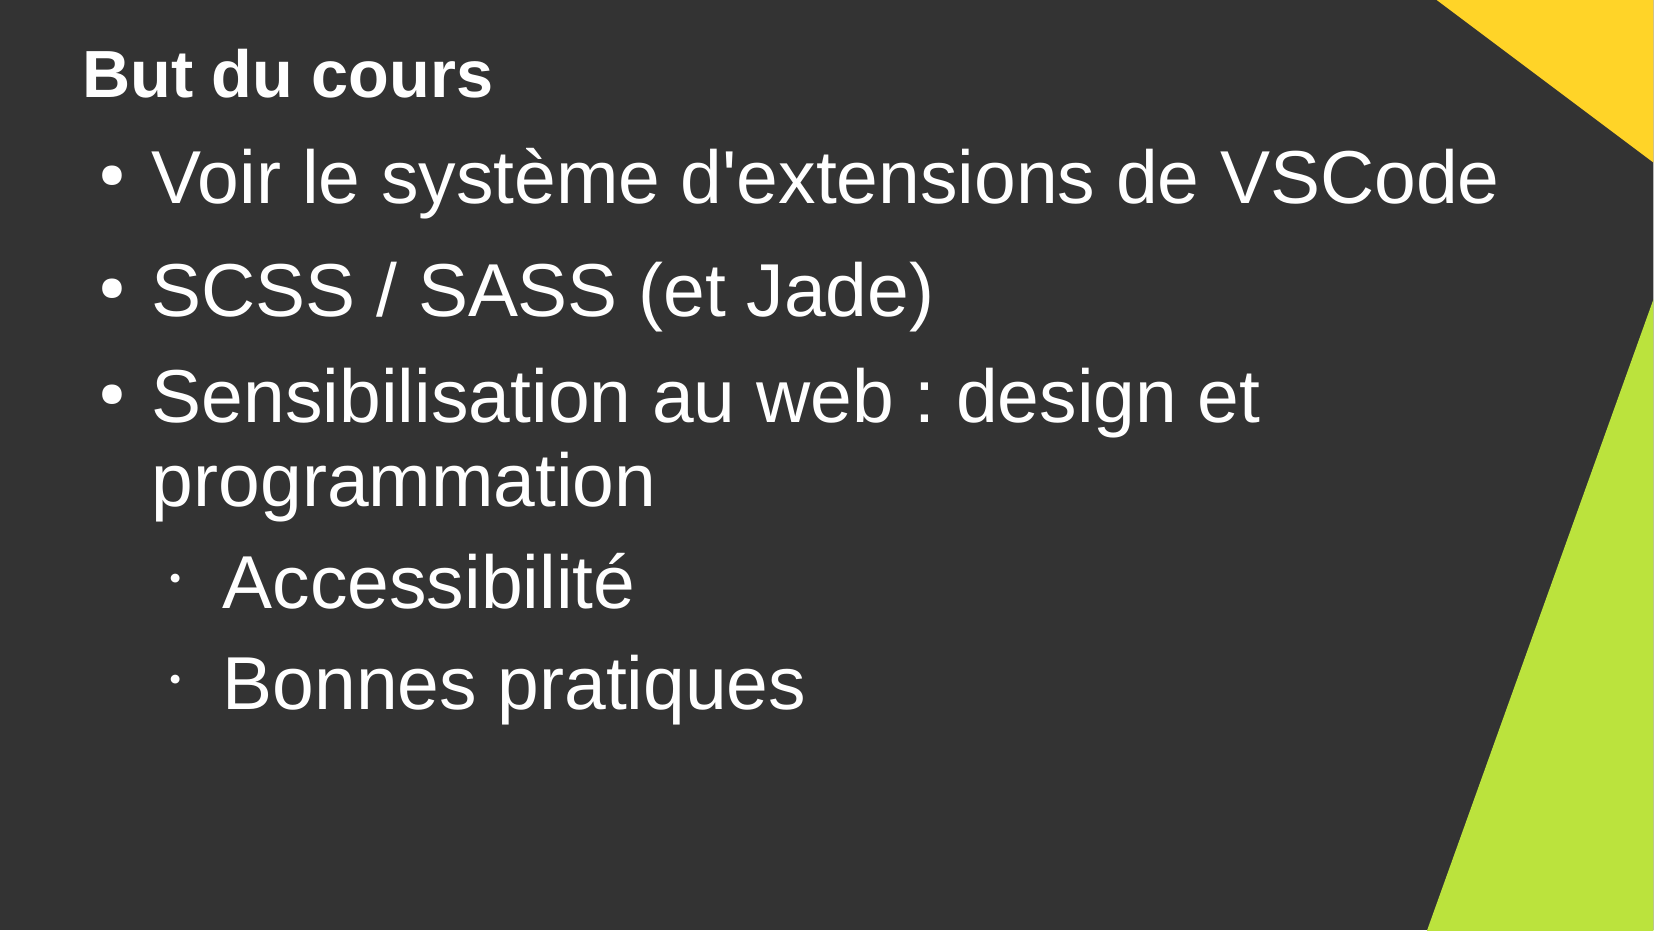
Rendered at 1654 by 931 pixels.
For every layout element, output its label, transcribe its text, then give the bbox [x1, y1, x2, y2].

list Voir le système d'extensions de VSCode SCSS / SASS (et Jade) Sensibilisation au web : design et programmation Accessibilité Bonnes pratiques [80, 135, 1620, 762]
text_box [1436, 0, 1654, 163]
title But du cours [82, 37, 1571, 122]
text_box [1426, 297, 1654, 931]
